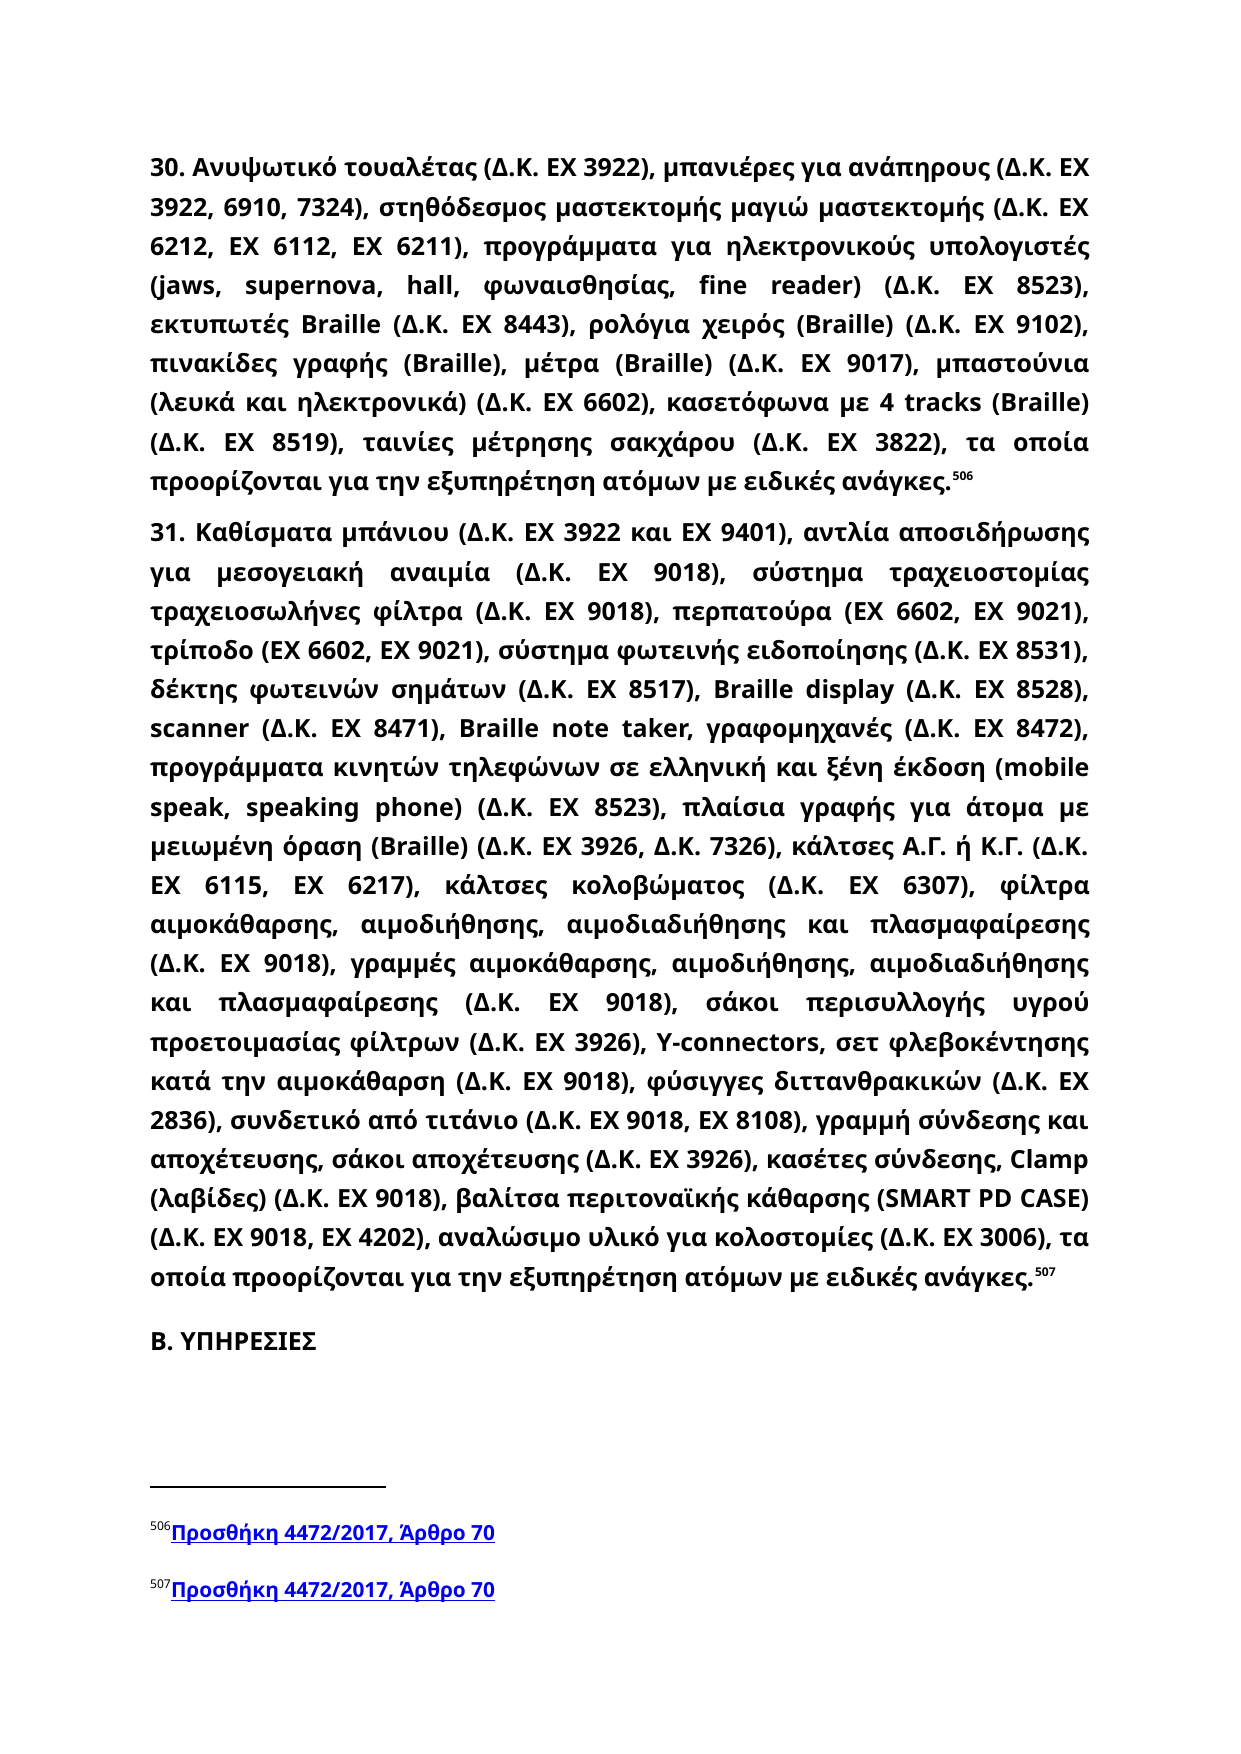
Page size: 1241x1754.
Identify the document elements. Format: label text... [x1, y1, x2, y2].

text 30. Ανυψωτικό τουαλέτας (Δ.Κ. ΕΧ 3922), μπανιέρες για ανάπηρους (Δ.Κ. ΕΧ 3922, 6910, 7324), στηθόδεσμος μαστεκτομής μαγιώ μαστεκτομής (Δ.Κ. ΕΧ 6212, ΕΧ 6112, ΕΧ 6211), προγράμματα για ηλεκτρονικούς υπολογιστές (jaws, supernova, hall, φωναισθησίας, fine reader) (Δ.Κ. ΕΧ 8523), εκτυπωτές Braille (Δ.Κ. ΕΧ 8443), ρολόγια χειρός (Braille) (Δ.Κ. ΕΧ 9102), πινακίδες γραφής (Braille), μέτρα (Braille) (Δ.Κ. ΕΧ 9017), μπαστούνια (λευκά και ηλεκτρονικά) (Δ.Κ. ΕΧ 6602), κασετόφωνα με 4 tracks (Braille) (Δ.Κ. ΕΧ 8519), ταινίες μέτρησης σακχάρου (Δ.Κ. ΕΧ 3822), τα οποία προορίζονται για την εξυπηρέτηση ατόμων με ειδικές ανάγκες. [150, 150, 1090, 497]
text Β. ΥΠΗΡΕΣΙΕΣ [150, 1323, 1090, 1357]
text Προσθήκη 4472/2017, Άρθρο 70 [150, 1576, 1090, 1604]
text 31. Καθίσματα μπάνιου (Δ.Κ. ΕΧ 3922 και ΕΧ 9401), αντλία αποσιδήρωσης για μεσογειακή αναιμία (Δ.Κ. ΕΧ 9018), σύστημα τραχειοστομίας τραχειοσωλήνες φίλτρα (Δ.Κ. ΕΧ 9018), περπατούρα (ΕΧ 6602, ΕΧ 9021), τρίποδο (ΕΧ 6602, ΕΧ 9021), σύστημα φωτεινής ειδοποίησης (Δ.Κ. ΕΧ 8531), δέκτης φωτεινών σημάτων (Δ.Κ. ΕΧ 8517), Braille display (Δ.Κ. ΕΧ 8528), scanner (Δ.Κ. ΕΧ 8471), Braille note taker, γραφομηχανές (Δ.Κ. ΕΧ 8472), προγράμματα κινητών τηλεφώνων σε ελληνική και ξένη έκδοση (mobile speak, speaking phone) (Δ.Κ. ΕΧ 8523), πλαίσια γραφής για άτομα με μειωμένη όραση (Braille) (Δ.Κ. ΕΧ 3926, Δ.Κ. 7326), κάλτσες Α.Γ. ή Κ.Γ. (Δ.Κ. ΕΧ 6115, ΕΧ 6217), κάλτσες κολοβώματος (Δ.Κ. ΕΧ 6307), φίλτρα αιμοκάθαρσης, αιμοδιήθησης, αιμοδιαδιήθησης και πλασμαφαίρεσης (Δ.Κ. ΕΧ 9018), γραμμές αιμοκάθαρσης, αιμοδιήθησης, αιμοδιαδιήθησης και πλασμαφαίρεσης (Δ.Κ. ΕΧ 9018), σάκοι περισυλλογής υγρού προετοιμασίας φίλτρων (Δ.Κ. ΕΧ 3926), Y-connectors, σετ φλεβοκέντησης κατά την αιμοκάθαρση (Δ.Κ. ΕΧ 9018), φύσιγγες διττανθρακικών (Δ.Κ. ΕΧ 2836), συνδετικό από τιτάνιο (Δ.Κ. ΕΧ 9018, ΕΧ 8108), γραμμή σύνδεσης και αποχέτευσης, σάκοι αποχέτευσης (Δ.Κ. ΕΧ 3926), κασέτες σύνδεσης, Clamp (λαβίδες) (Δ.Κ. ΕΧ 9018), βαλίτσα περιτοναϊκής κάθαρσης (SMART PD CASE) (Δ.Κ. ΕΧ 9018, ΕΧ 4202), αναλώσιμο υλικό για κολοστομίες (Δ.Κ. ΕΧ 3006), τα οποία προορίζονται για την εξυπηρέτηση ατόμων με ειδικές ανάγκες. [150, 515, 1090, 1293]
text Προσθήκη 4472/2017, Άρθρο 70 [150, 1518, 1090, 1546]
